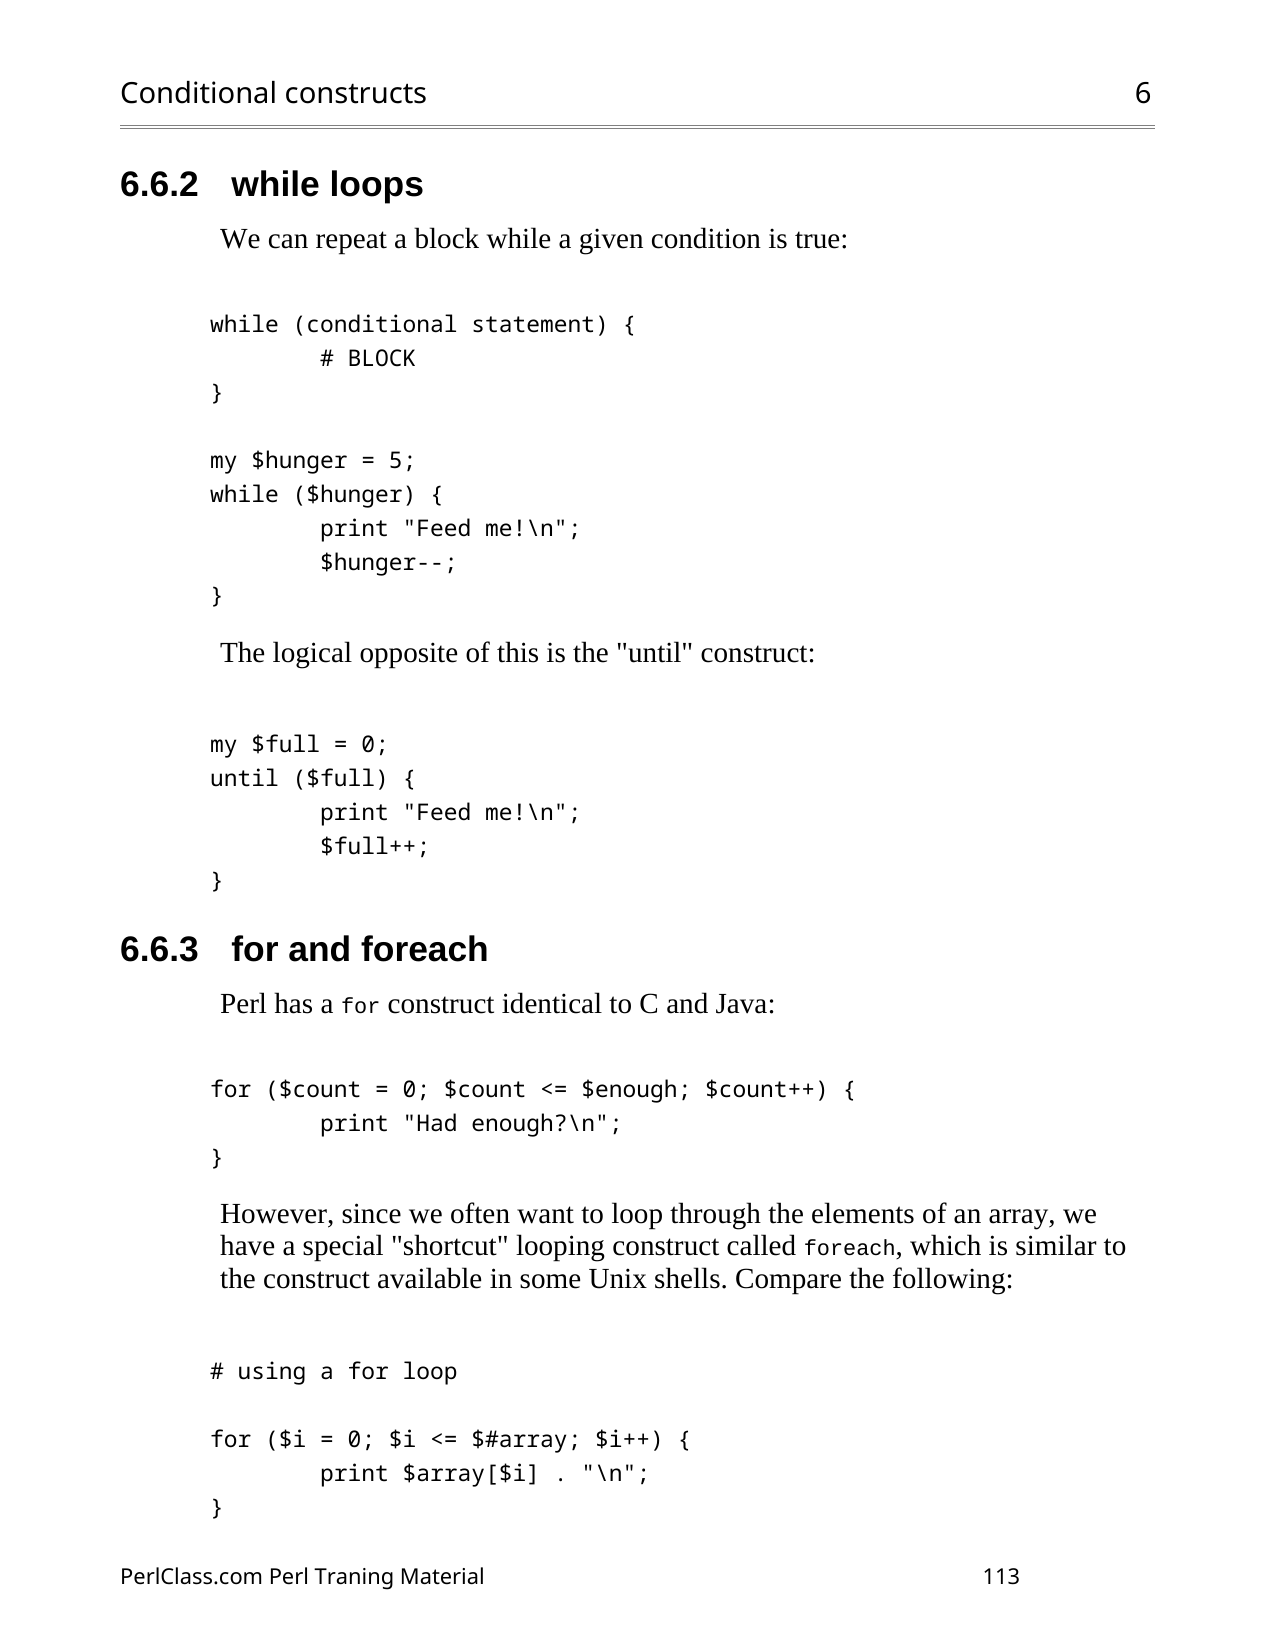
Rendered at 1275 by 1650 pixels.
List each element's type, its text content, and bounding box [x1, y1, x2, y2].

text print "Had enough?\n"; [210, 1106, 1155, 1138]
text However, since we often want to loop through the elements of an array, we have a special "shortcut" looping construct called foreach, which is similar to the construct available in some Unix shells. Compare the following: [220, 1197, 1155, 1295]
subtitle for and foreach [120, 922, 1155, 969]
text # using a for loop [210, 1354, 1155, 1386]
text my $hunger = 5; [210, 442, 1155, 475]
text $hunger--; [210, 544, 1155, 577]
text print $array[$i] . "\n"; [210, 1456, 1155, 1488]
text Perl has a for construct identical to C and Java: [220, 987, 1155, 1020]
text for ($i = 0; $i <= $#array; $i++) { [210, 1422, 1155, 1454]
text } [210, 578, 1155, 611]
text # BLOCK [210, 341, 1155, 373]
subtitle while loops [120, 157, 1155, 204]
text The logical opposite of this is the "until" construct: [220, 636, 1155, 668]
text until ($full) { [210, 761, 1155, 794]
text } [210, 1490, 1155, 1522]
text while (conditional statement) { [210, 307, 1155, 339]
text print "Feed me!\n"; [210, 510, 1155, 543]
text for ($count = 0; $count <= $enough; $count++) { [210, 1072, 1155, 1104]
text We can repeat a block while a given condition is true: [220, 222, 1155, 254]
text $full++; [210, 829, 1155, 862]
text my $full = 0; [210, 727, 1155, 760]
text } [210, 863, 1155, 896]
text while ($hunger) { [210, 476, 1155, 509]
text } [210, 374, 1155, 407]
text } [210, 1140, 1155, 1172]
text print "Feed me!\n"; [210, 795, 1155, 828]
